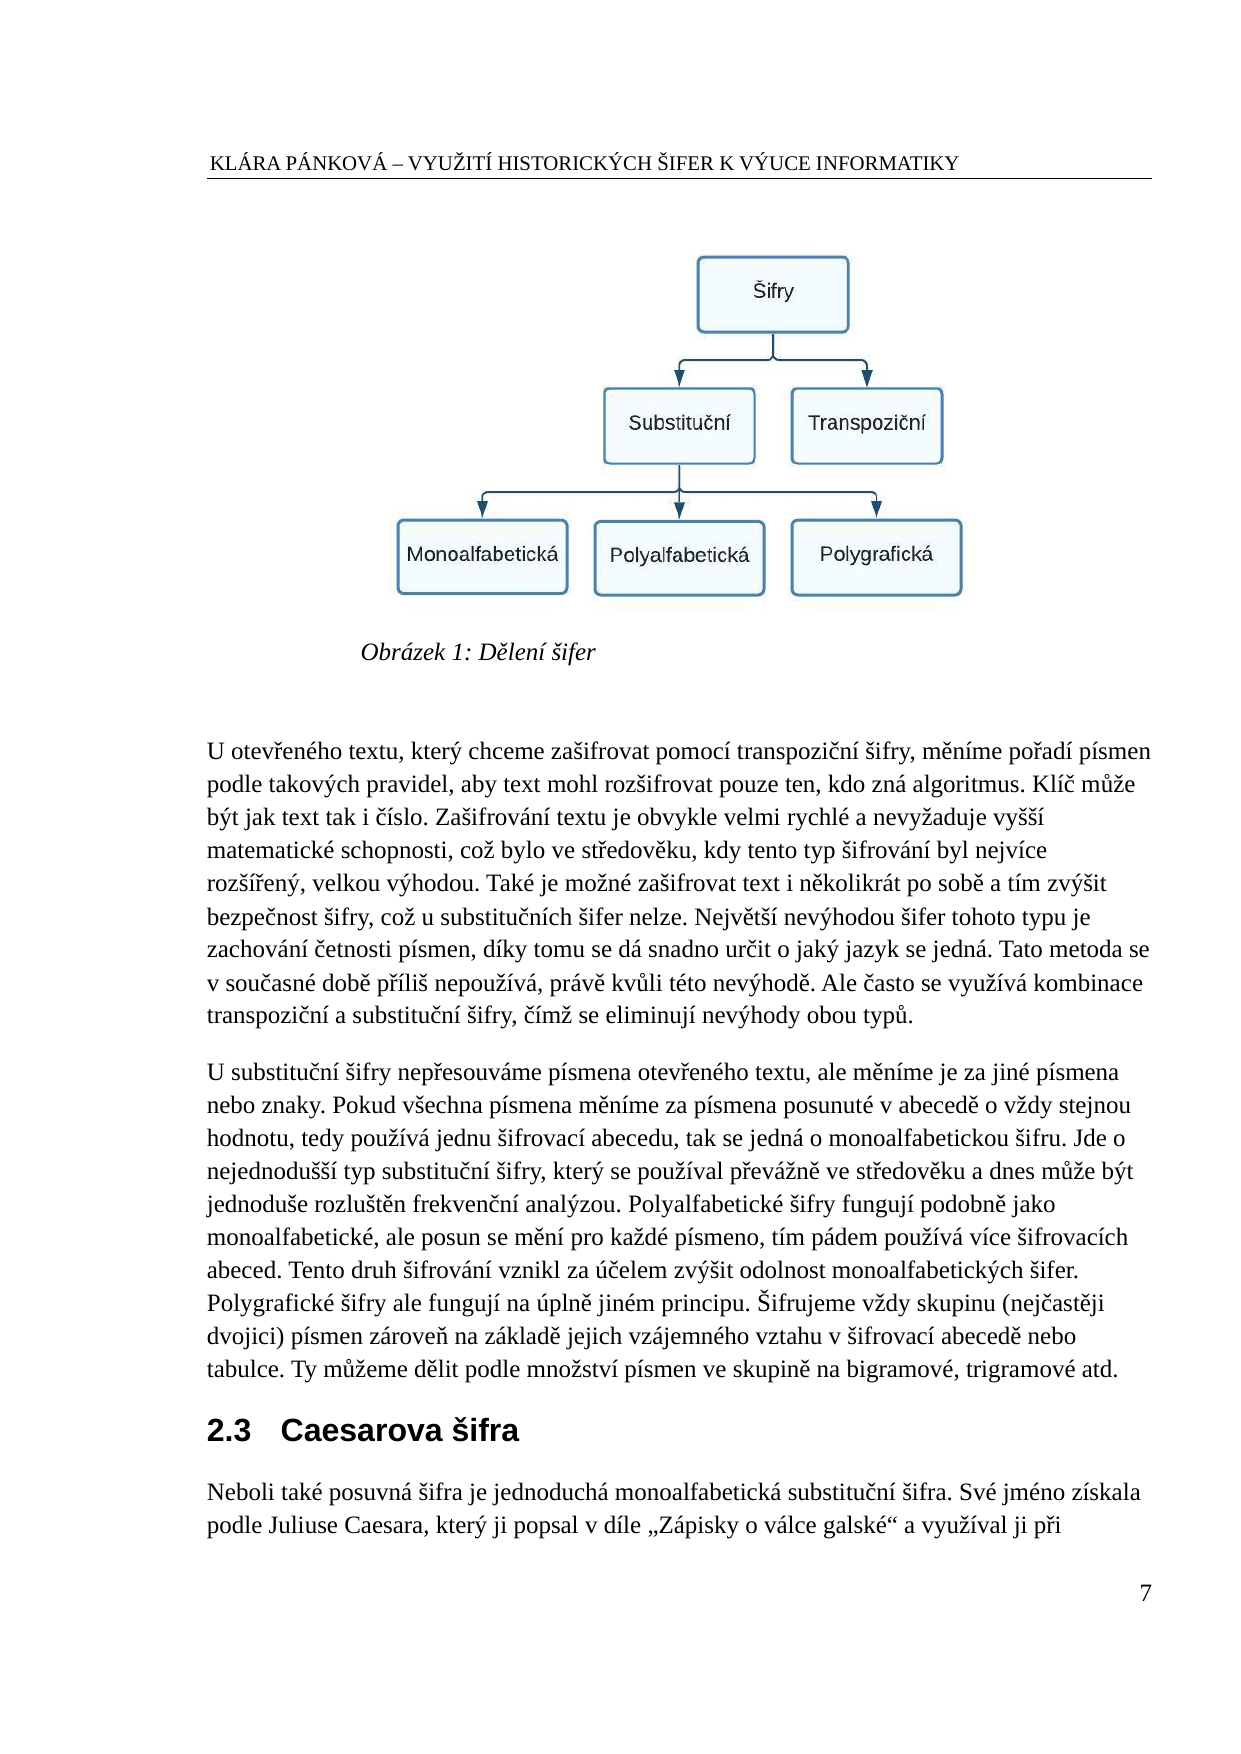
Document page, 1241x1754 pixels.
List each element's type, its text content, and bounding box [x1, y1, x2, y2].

picture [360, 219, 998, 632]
text Neboli také posuvná šifra je jednoduchá monoalfabetická substituční šifra. Své jméno získala podle Juliuse Caesara, který ji popsal v díle „Zápisky o válce galské“ a využíval ji při [207, 1477, 1152, 1539]
text U substituční šifry nepřesouváme písmena otevřeného textu, ale měníme je za jiné písmena nebo znaky. Pokud všechna písmena měníme za písmena posunuté v abecedě o vždy stejnou hodnotu, tedy používá jednu šifrovací abecedu, tak se jedná o monoalfabetickou šifru. Jde o nejednodušší typ substituční šifry, který se používal převážně ve středověku a dnes může být jednoduše rozluštěn frekvenční analýzou. Polyalfabetické šifry fungují podobně jako monoalfabetické, ale posun se mění pro každé písmeno, tím pádem používá více šifrovacích abeced. Tento druh šifrování vznikl za účelem zvýšit odolnost monoalfabetických šifer. Polygrafické šifry ale fungují na úplně jiném principu. Šifrujeme vždy skupinu (nejčastěji dvojici) písmen zároveň na základě jejich vzájemného vztahu v šifrovací abecedě nebo tabulce. Ty můžeme dělit podle množství písmen ve skupině na bigramové, trigramové atd. [207, 1057, 1152, 1383]
text Obrázek 1: Dělení šifer [360, 632, 998, 666]
subtitle Caesarova šifra [207, 1411, 1152, 1448]
text U otevřeného textu, který chceme zašifrovat pomocí transpoziční šifry, měníme pořadí písmen podle takových pravidel, aby text mohl rozšifrovat pouze ten, kdo zná algoritmus. Klíč může být jak text tak i číslo. Zašifrování textu je obvykle velmi rychlé a nevyžaduje vyšší matematické schopnosti, což bylo ve středověku, kdy tento typ šifrování byl nejvíce rozšířený, velkou výhodou. Také je možné zašifrovat text i několikrát po sobě a tím zvýšit bezpečnost šifry, což u substitučních šifer nelze. Největší nevýhodou šifer tohoto typu je zachování četnosti písmen, díky tomu se dá snadno určit o jaký jazyk se jedná. Tato metoda se v současné době příliš nepoužívá, právě kvůli této nevýhodě. Ale často se využívá kombinace transpoziční a substituční šifry, čímž se eliminují nevýhody obou typů. [207, 736, 1152, 1029]
